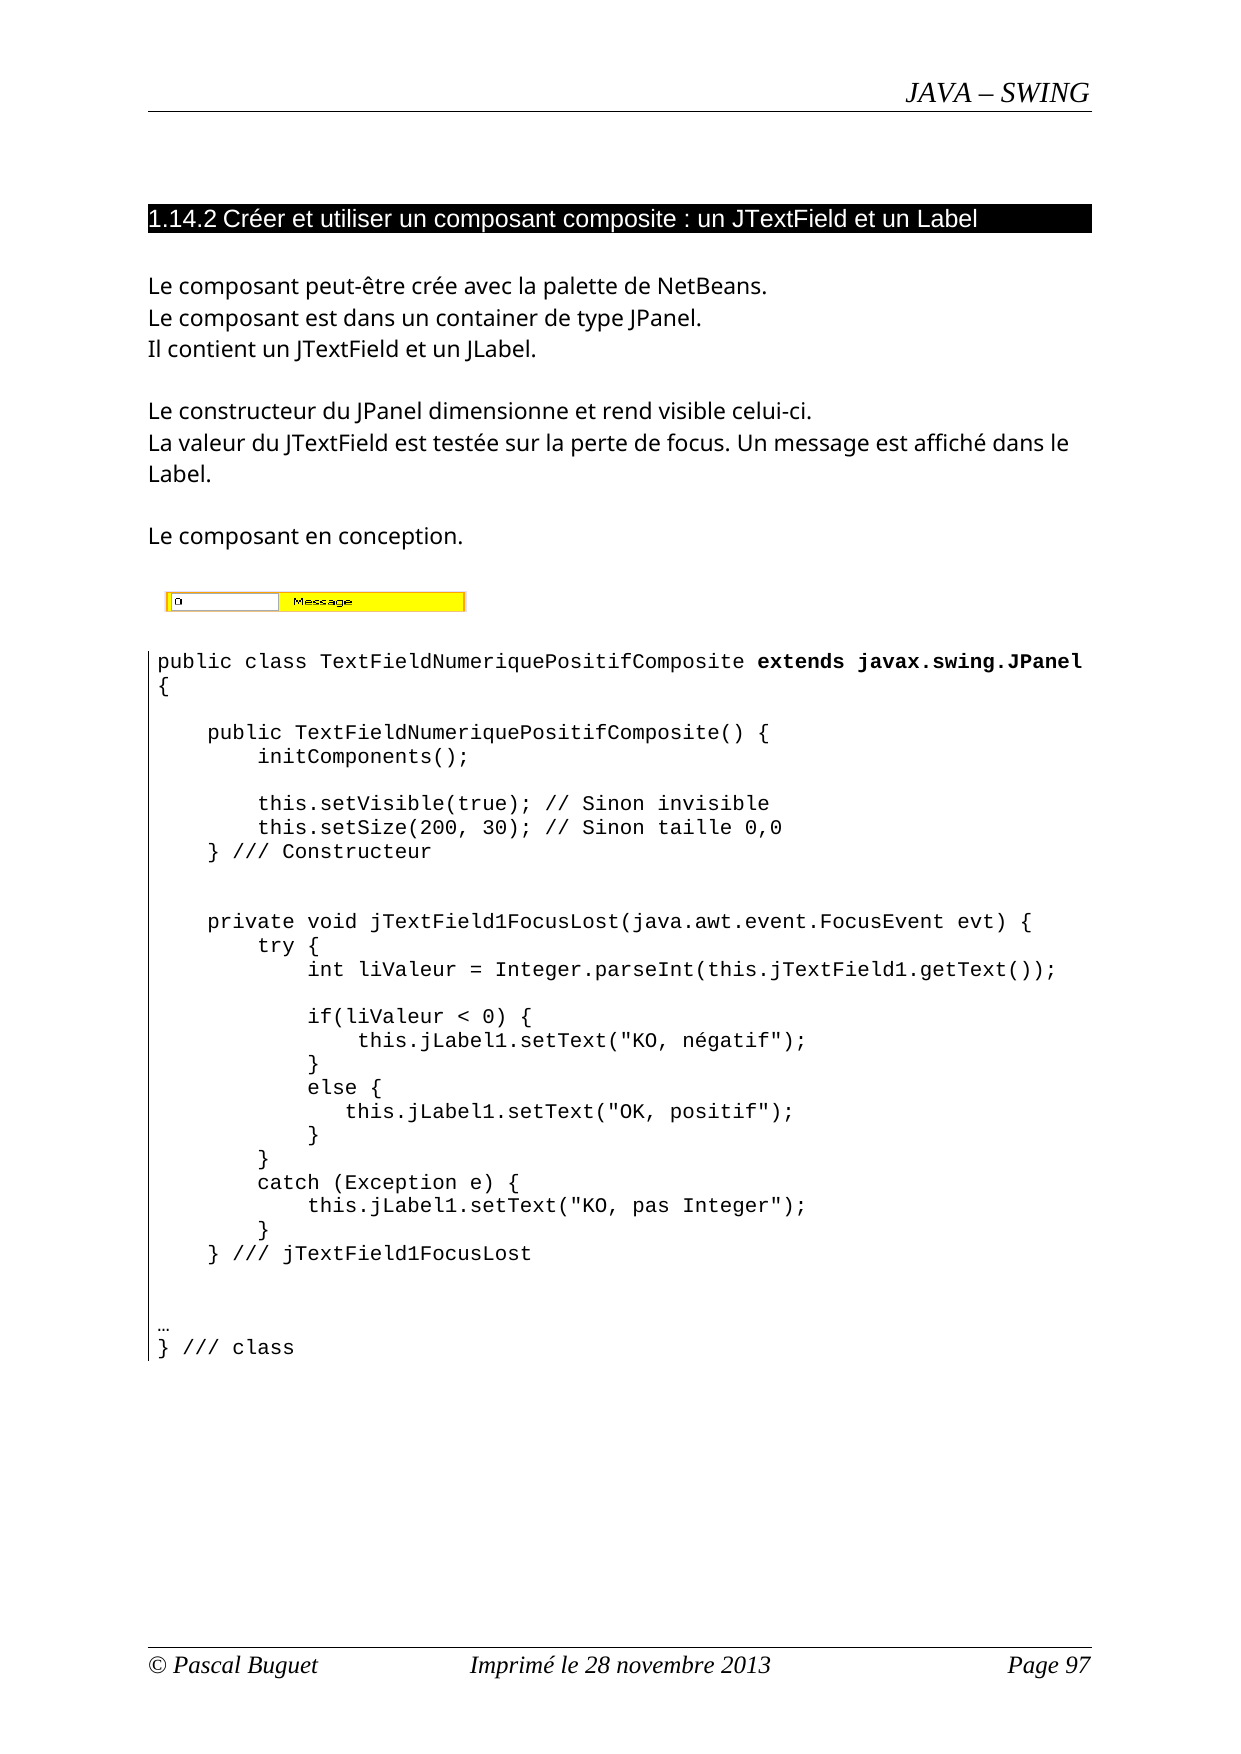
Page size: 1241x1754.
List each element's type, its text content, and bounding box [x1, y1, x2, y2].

text } [149, 1148, 1092, 1172]
text this.jLabel1.setText("KO, négatif"); [149, 1030, 1092, 1053]
text initComponents(); [149, 746, 1092, 770]
text Le composant peut-être crée avec la palette de NetBeans. [148, 270, 1092, 301]
text try { [149, 935, 1092, 959]
text this.jLabel1.setText("OK, positif"); [149, 1101, 1092, 1124]
text this.setVisible(true); // Sinon invisible [149, 793, 1092, 817]
text int liValeur = Integer.parseInt(this.jTextField1.getText()); [149, 959, 1092, 982]
text Il contient un JTextField et un JLabel. [148, 333, 1092, 364]
text } /// class [149, 1337, 1092, 1361]
text } /// Constructeur [149, 841, 1092, 864]
text private void jTextField1FocusLost(java.awt.event.FocusEvent evt) { [149, 912, 1092, 935]
text public class TextFieldNumeriquePositifComposite extends javax.swing.JPanel [149, 651, 1092, 675]
text else { [149, 1077, 1092, 1101]
text catch (Exception e) { [149, 1172, 1092, 1195]
text } [149, 1219, 1092, 1243]
text Le constructeur du JPanel dimensionne et rend visible celui-ci. [148, 395, 1092, 426]
text this.setSize(200, 30); // Sinon taille 0,0 [149, 817, 1092, 841]
text if(liValeur < 0) { [149, 1006, 1092, 1030]
text { [149, 675, 1092, 699]
subtitle Créer et utiliser un composant composite : un JTextField et un Label [148, 204, 1092, 233]
text } [149, 1053, 1092, 1077]
text Le composant est dans un container de type JPanel. [148, 301, 1092, 333]
text … [149, 1313, 1092, 1337]
text } [149, 1124, 1092, 1148]
text public TextFieldNumeriquePositifComposite() { [149, 722, 1092, 746]
text } /// jTextField1FocusLost [149, 1243, 1092, 1266]
text Le composant en conception. [148, 520, 1092, 551]
text La valeur du JTextField est testée sur la perte de focus. Un message est affiché dans le Label. [148, 426, 1092, 489]
text this.jLabel1.setText("KO, pas Integer"); [149, 1195, 1092, 1219]
